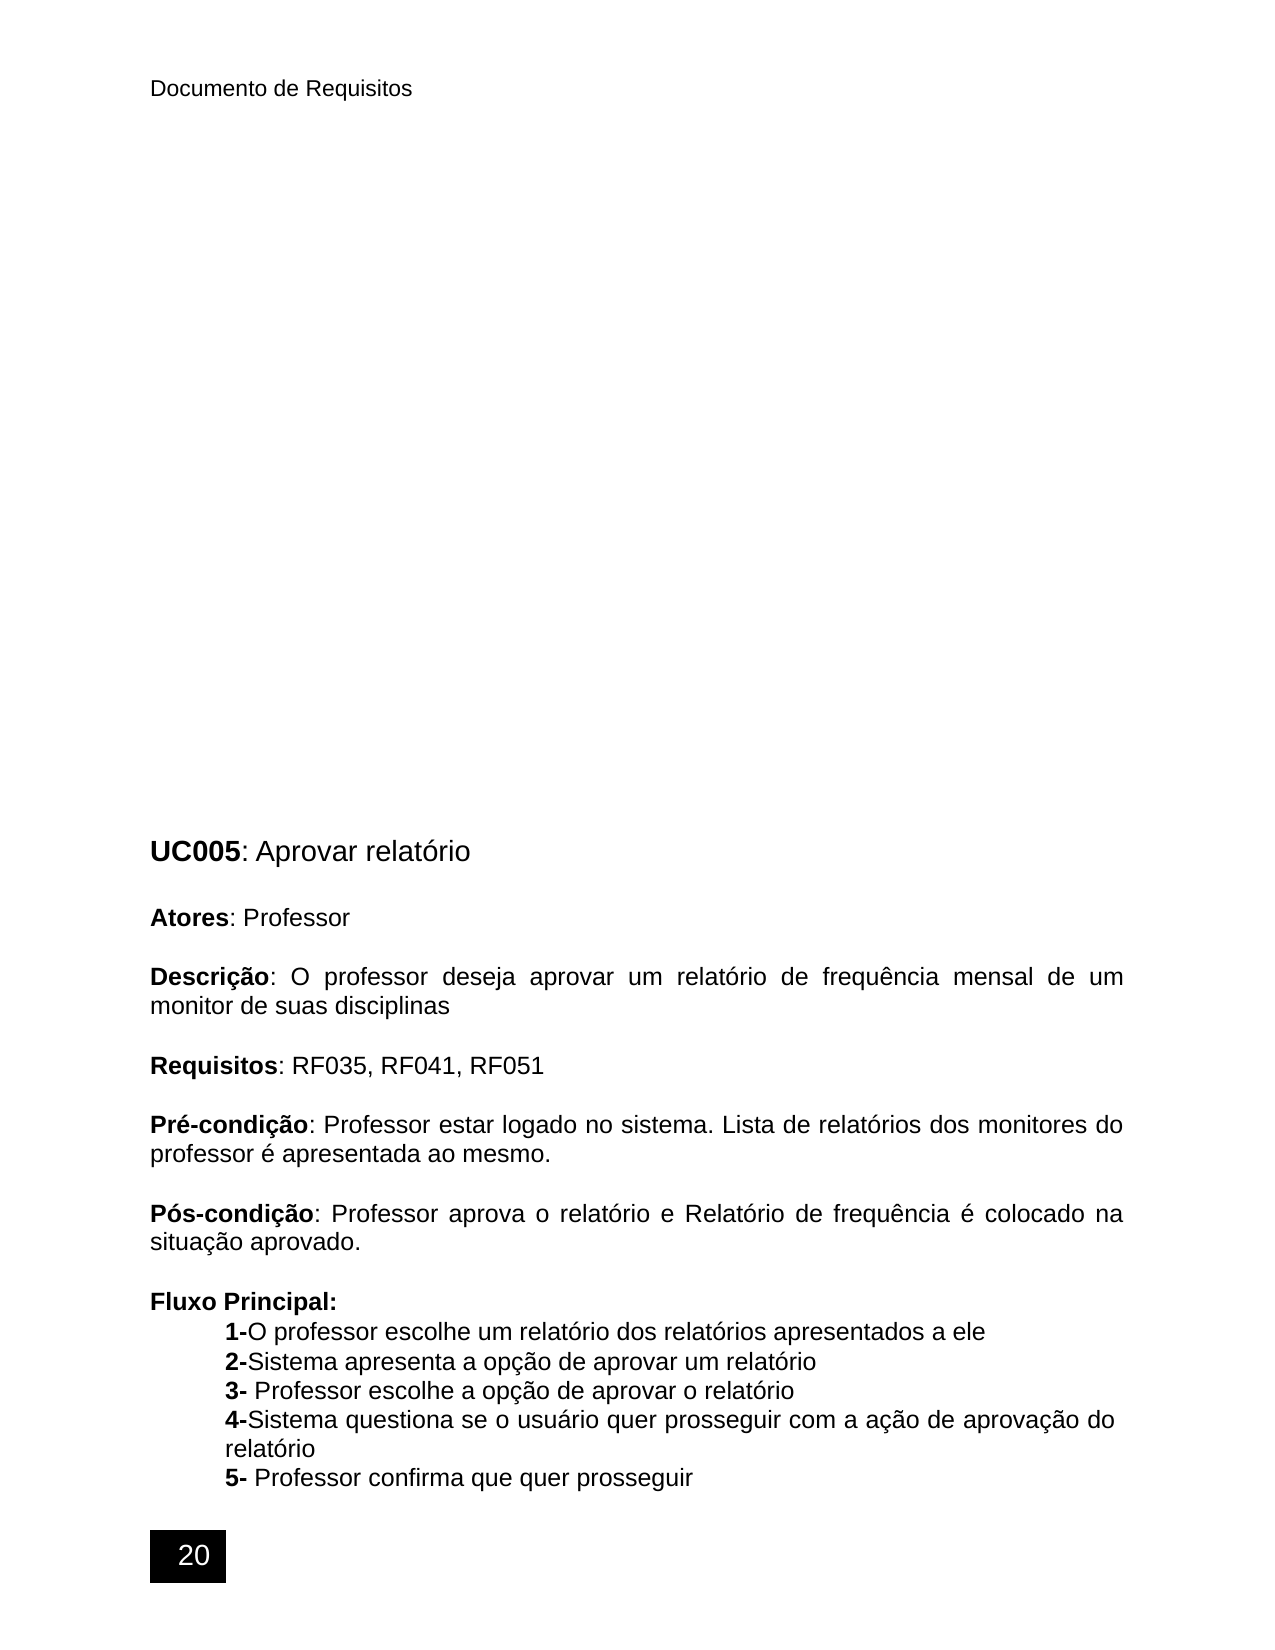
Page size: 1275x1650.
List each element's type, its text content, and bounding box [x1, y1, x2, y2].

text 3- Professor escolhe a opção de aprovar o relatório [150, 1376, 1125, 1405]
text Fluxo Principal: [150, 1287, 1125, 1316]
text 5- Professor confirma que quer prosseguir [150, 1462, 1125, 1491]
text 1-O professor escolhe um relatório dos relatórios apresentados a ele [150, 1317, 1125, 1345]
text Atores: Professor [150, 903, 1125, 931]
text Pós-condição: Professor aprova o relatório e Relatório de frequência é colocado na situação aprovado. [150, 1198, 1125, 1256]
text Requisitos: RF035, RF041, RF051 [150, 1051, 1125, 1079]
text Descrição: O professor deseja aprovar um relatório de frequência mensal de um monitor de suas disciplinas [150, 962, 1125, 1020]
text 2-Sistema apresenta a opção de aprovar um relatório [150, 1346, 1125, 1375]
subtitle UC005: Aprovar relatório [150, 834, 1125, 868]
text 4-Sistema questiona se o usuário quer prosseguir com a ação de aprovação do relatório [150, 1405, 1125, 1462]
text Pré-condição: Professor estar logado no sistema. Lista de relatórios dos monitores do professor é apresentada ao mesmo. [150, 1110, 1125, 1168]
